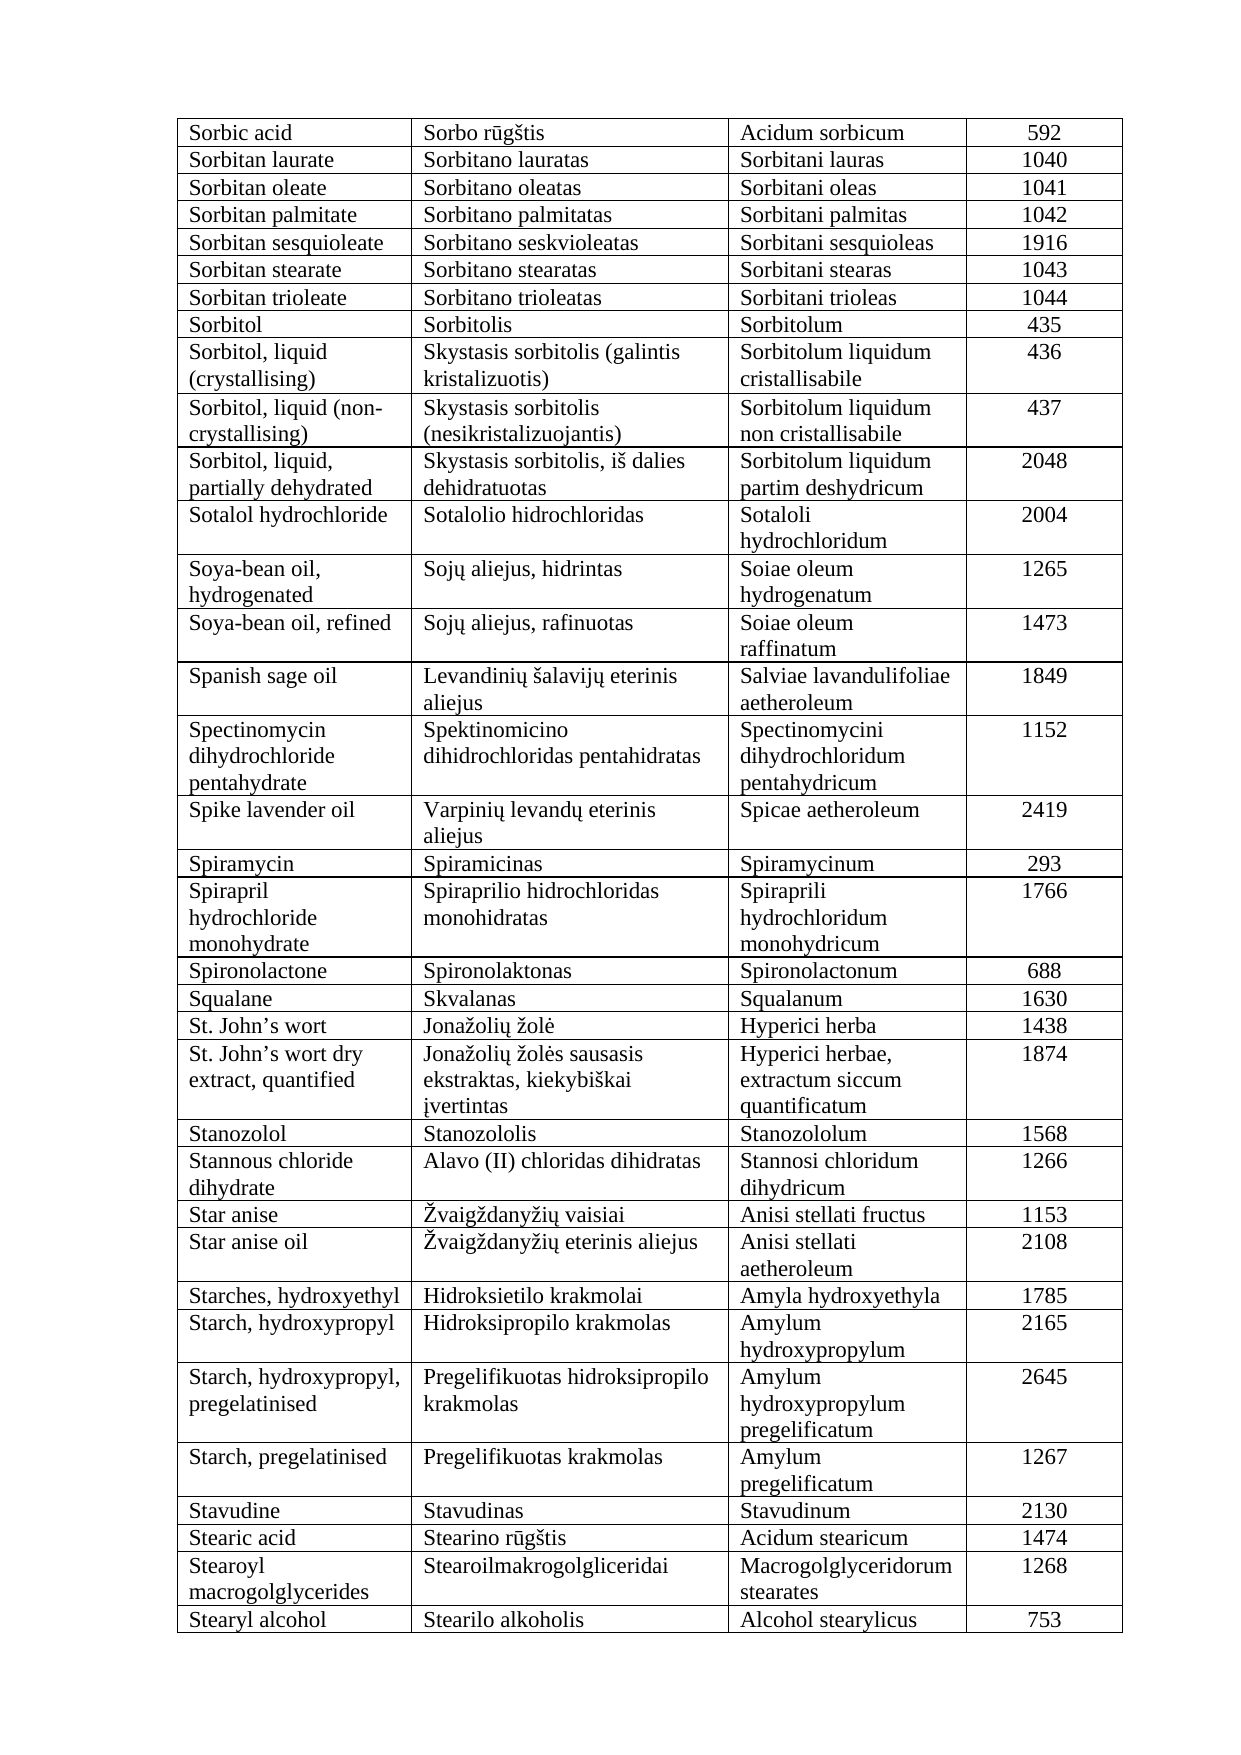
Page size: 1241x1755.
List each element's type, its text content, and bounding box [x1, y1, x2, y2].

table_cell 1040 [967, 147, 1122, 173]
table_cell Sorbitol, liquid (crystallising) [178, 338, 411, 393]
table_cell Jonažolių žolės sausasis ekstraktas, kiekybiškai įvertintas [412, 1040, 728, 1119]
table_cell 2419 [967, 796, 1122, 849]
table_cell 1849 [967, 663, 1122, 715]
table_cell Stavudine [178, 1497, 411, 1523]
table_cell St. John’s wort [178, 1012, 411, 1039]
table_cell Stearyl alcohol [178, 1606, 411, 1632]
table_cell Amylum hydroxypropylum [729, 1310, 966, 1362]
table_cell Acidum sorbicum [729, 119, 966, 146]
table_cell 1438 [967, 1012, 1122, 1039]
table_cell 435 [967, 311, 1122, 337]
table_cell Levandinių šalavijų eterinis aliejus [412, 663, 728, 715]
table_cell Alavo (II) chloridas dihidratas [412, 1147, 728, 1200]
table_cell Spiramicinas [412, 850, 728, 876]
table_cell Skvalanas [412, 985, 728, 1011]
table_cell 1785 [967, 1282, 1122, 1308]
table_cell 2165 [967, 1310, 1122, 1362]
table_cell Star anise [178, 1201, 411, 1227]
table_cell Starch, hydroxypropyl, pregelatinised [178, 1363, 411, 1442]
table_cell 1568 [967, 1120, 1122, 1146]
table_cell Hyperici herba [729, 1012, 966, 1039]
table_cell Stearic acid [178, 1525, 411, 1551]
table_cell Squalanum [729, 985, 966, 1011]
table_cell Sorbitan sesquioleate [178, 229, 411, 255]
table_cell Sorbitano lauratas [412, 147, 728, 173]
table_cell Sorbitan oleate [178, 174, 411, 200]
table_cell Amyla hydroxyethyla [729, 1282, 966, 1308]
table_cell Hidroksietilo krakmolai [412, 1282, 728, 1308]
table_cell Sorbitani palmitas [729, 201, 966, 228]
table_cell Sorbitano palmitatas [412, 201, 728, 228]
table_cell 1874 [967, 1040, 1122, 1119]
table_cell Salviae lavandulifoliae aetheroleum [729, 663, 966, 715]
table_cell Sorbitano oleatas [412, 174, 728, 200]
table_cell Pregelifikuotas krakmolas [412, 1443, 728, 1496]
table_cell Sorbitano stearatas [412, 256, 728, 282]
table_cell Spanish sage oil [178, 663, 411, 715]
table_cell Žvaigždanyžių vaisiai [412, 1201, 728, 1227]
table_cell 293 [967, 850, 1122, 876]
table_cell 1043 [967, 256, 1122, 282]
table_cell Spectinomycini dihydrochloridum pentahydricum [729, 716, 966, 795]
table_cell Skystasis sorbitolis (nesikristalizuojantis) [412, 394, 728, 446]
table_cell 1266 [967, 1147, 1122, 1200]
table_cell Sorbitano trioleatas [412, 284, 728, 310]
table_cell Alcohol stearylicus [729, 1606, 966, 1632]
table_cell Žvaigždanyžių eterinis aliejus [412, 1228, 728, 1281]
table_cell Soiae oleum raffinatum [729, 609, 966, 661]
table_cell Spiraprili hydrochloridum monohydricum [729, 878, 966, 956]
table_cell Spectinomycin dihydrochloride pentahydrate [178, 716, 411, 795]
table_cell Sorbitolis [412, 311, 728, 337]
table_cell Soya-bean oil, hydrogenated [178, 555, 411, 608]
table_cell Spironolactonum [729, 958, 966, 984]
table_cell Sojų aliejus, rafinuotas [412, 609, 728, 661]
table_cell Sorbitolum liquidum cristallisabile [729, 338, 966, 393]
table_cell Stannosi chloridum dihydricum [729, 1147, 966, 1200]
table_cell 1766 [967, 878, 1122, 956]
table_cell 1042 [967, 201, 1122, 228]
table_cell Stearilo alkoholis [412, 1606, 728, 1632]
table_cell Starch, pregelatinised [178, 1443, 411, 1496]
table_cell 2130 [967, 1497, 1122, 1523]
table_cell 2004 [967, 501, 1122, 554]
table_cell Spironolaktonas [412, 958, 728, 984]
table_cell Sorbic acid [178, 119, 411, 146]
table_cell 688 [967, 958, 1122, 984]
table_cell Sorbitani lauras [729, 147, 966, 173]
table_cell Sotaloli hydrochloridum [729, 501, 966, 554]
table_cell 753 [967, 1606, 1122, 1632]
table_cell Sorbitan trioleate [178, 284, 411, 310]
table_cell Spirapril hydrochloride monohydrate [178, 878, 411, 956]
table_cell Hyperici herbae, extractum siccum quantificatum [729, 1040, 966, 1119]
table_cell Jonažolių žolė [412, 1012, 728, 1039]
table_cell Stearoilmakrogolgliceridai [412, 1552, 728, 1604]
table_cell 2645 [967, 1363, 1122, 1442]
table_cell Sorbitolum liquidum non cristallisabile [729, 394, 966, 446]
table_cell Sotalol hydrochloride [178, 501, 411, 554]
table_cell Squalane [178, 985, 411, 1011]
table_cell Sorbo rūgštis [412, 119, 728, 146]
table_cell St. John’s wort dry extract, quantified [178, 1040, 411, 1119]
table_cell Spironolactone [178, 958, 411, 984]
table_cell Amylum pregelificatum [729, 1443, 966, 1496]
table_cell Soiae oleum hydrogenatum [729, 555, 966, 608]
table_cell 2048 [967, 448, 1122, 500]
table_cell Sorbitan laurate [178, 147, 411, 173]
table_cell Stanozololis [412, 1120, 728, 1146]
table_cell Sorbitani oleas [729, 174, 966, 200]
table_cell Sorbitolum liquidum partim deshydricum [729, 448, 966, 500]
table_cell 1473 [967, 609, 1122, 661]
table_cell Spicae aetheroleum [729, 796, 966, 849]
table_cell 1041 [967, 174, 1122, 200]
table_cell 592 [967, 119, 1122, 146]
table_cell Spiraprilio hidrochloridas monohidratas [412, 878, 728, 956]
table_cell Spektinomicino dihidrochloridas pentahidratas [412, 716, 728, 795]
table_cell 1474 [967, 1525, 1122, 1551]
table_cell Sorbitan palmitate [178, 201, 411, 228]
table_cell Spiramycinum [729, 850, 966, 876]
table_cell 1152 [967, 716, 1122, 795]
table_cell Stearino rūgštis [412, 1525, 728, 1551]
table_cell 436 [967, 338, 1122, 393]
table_cell Amylum hydroxypropylum pregelificatum [729, 1363, 966, 1442]
table_cell Acidum stearicum [729, 1525, 966, 1551]
table_cell Stearoyl macrogolglycerides [178, 1552, 411, 1604]
table_cell 1630 [967, 985, 1122, 1011]
table_cell 1153 [967, 1201, 1122, 1227]
table_cell Skystasis sorbitolis, iš dalies dehidratuotas [412, 448, 728, 500]
table_cell Sojų aliejus, hidrintas [412, 555, 728, 608]
table_cell Sorbitol [178, 311, 411, 337]
table_cell Sorbitani stearas [729, 256, 966, 282]
table_cell 1265 [967, 555, 1122, 608]
table_cell 1268 [967, 1552, 1122, 1604]
table_cell Stavudinum [729, 1497, 966, 1523]
table_cell Sorbitan stearate [178, 256, 411, 282]
table_cell Sotalolio hidrochloridas [412, 501, 728, 554]
table_cell 1044 [967, 284, 1122, 310]
table_cell 437 [967, 394, 1122, 446]
table_cell Sorbitano seskvioleatas [412, 229, 728, 255]
table_cell Stannous chloride dihydrate [178, 1147, 411, 1200]
table_cell Varpinių levandų eterinis aliejus [412, 796, 728, 849]
table_cell Stanozolol [178, 1120, 411, 1146]
table_cell 1916 [967, 229, 1122, 255]
table_cell Sorbitol, liquid, partially dehydrated [178, 448, 411, 500]
table_cell Star anise oil [178, 1228, 411, 1281]
table_cell Stanozololum [729, 1120, 966, 1146]
table_cell Starch, hydroxypropyl [178, 1310, 411, 1362]
table_cell 2108 [967, 1228, 1122, 1281]
table_cell Soya-bean oil, refined [178, 609, 411, 661]
table_cell Spiramycin [178, 850, 411, 876]
table_cell Spike lavender oil [178, 796, 411, 849]
table_cell Sorbitol, liquid (non-crystallising) [178, 394, 411, 446]
table_cell Pregelifikuotas hidroksipropilo krakmolas [412, 1363, 728, 1442]
table_cell Sorbitani sesquioleas [729, 229, 966, 255]
table_cell Hidroksipropilo krakmolas [412, 1310, 728, 1362]
table_cell 1267 [967, 1443, 1122, 1496]
table_cell Skystasis sorbitolis (galintis kristalizuotis) [412, 338, 728, 393]
table_cell Stavudinas [412, 1497, 728, 1523]
table_cell Sorbitani trioleas [729, 284, 966, 310]
table_cell Anisi stellati fructus [729, 1201, 966, 1227]
table_cell Starches, hydroxyethyl [178, 1282, 411, 1308]
table_cell Sorbitolum [729, 311, 966, 337]
table_cell Macrogolglyceridorum stearates [729, 1552, 966, 1604]
table_cell Anisi stellati aetheroleum [729, 1228, 966, 1281]
